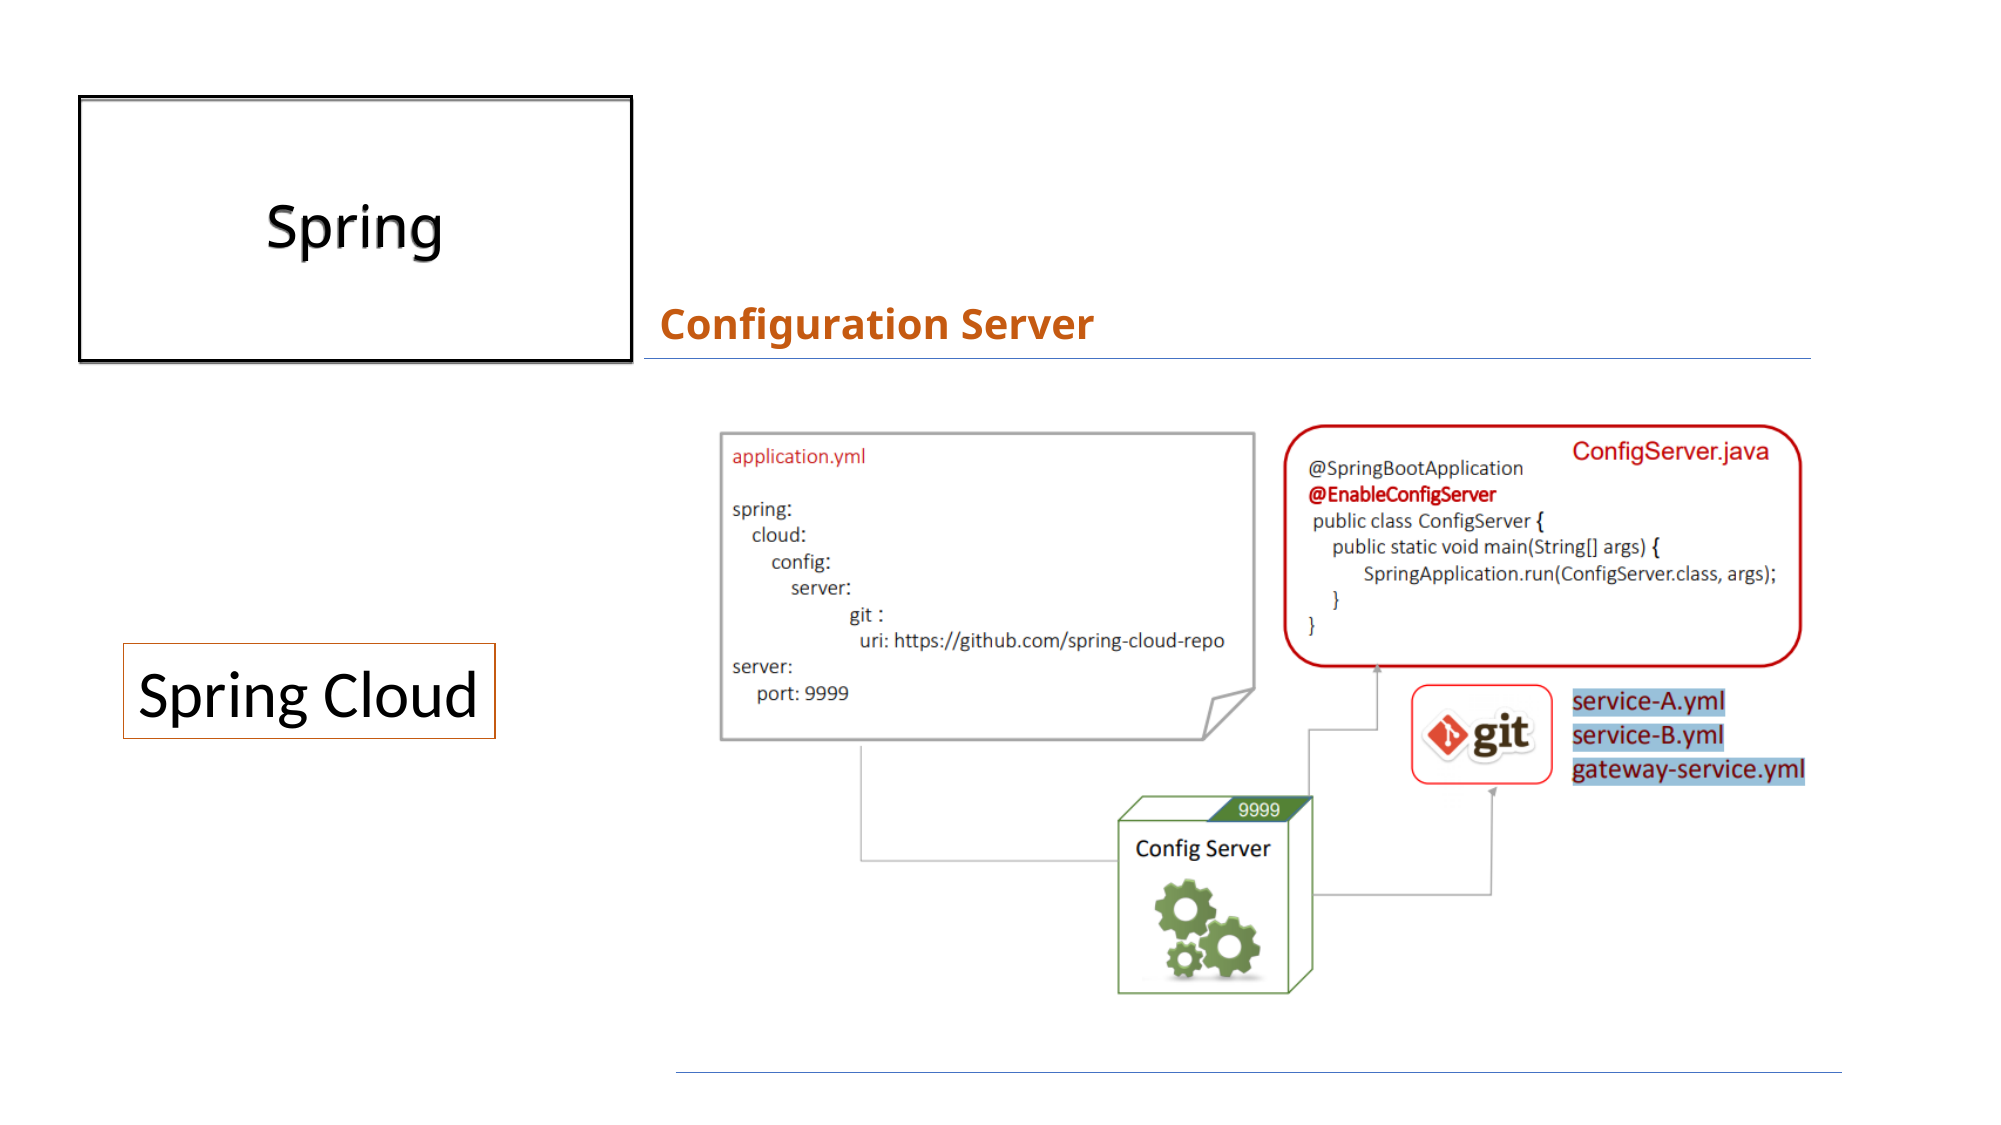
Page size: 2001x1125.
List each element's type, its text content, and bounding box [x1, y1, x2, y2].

text_box Spring Cloud [123, 644, 495, 739]
title Spring [79, 96, 632, 361]
picture [707, 414, 1811, 1017]
text_box Configuration Server [644, 290, 1645, 356]
